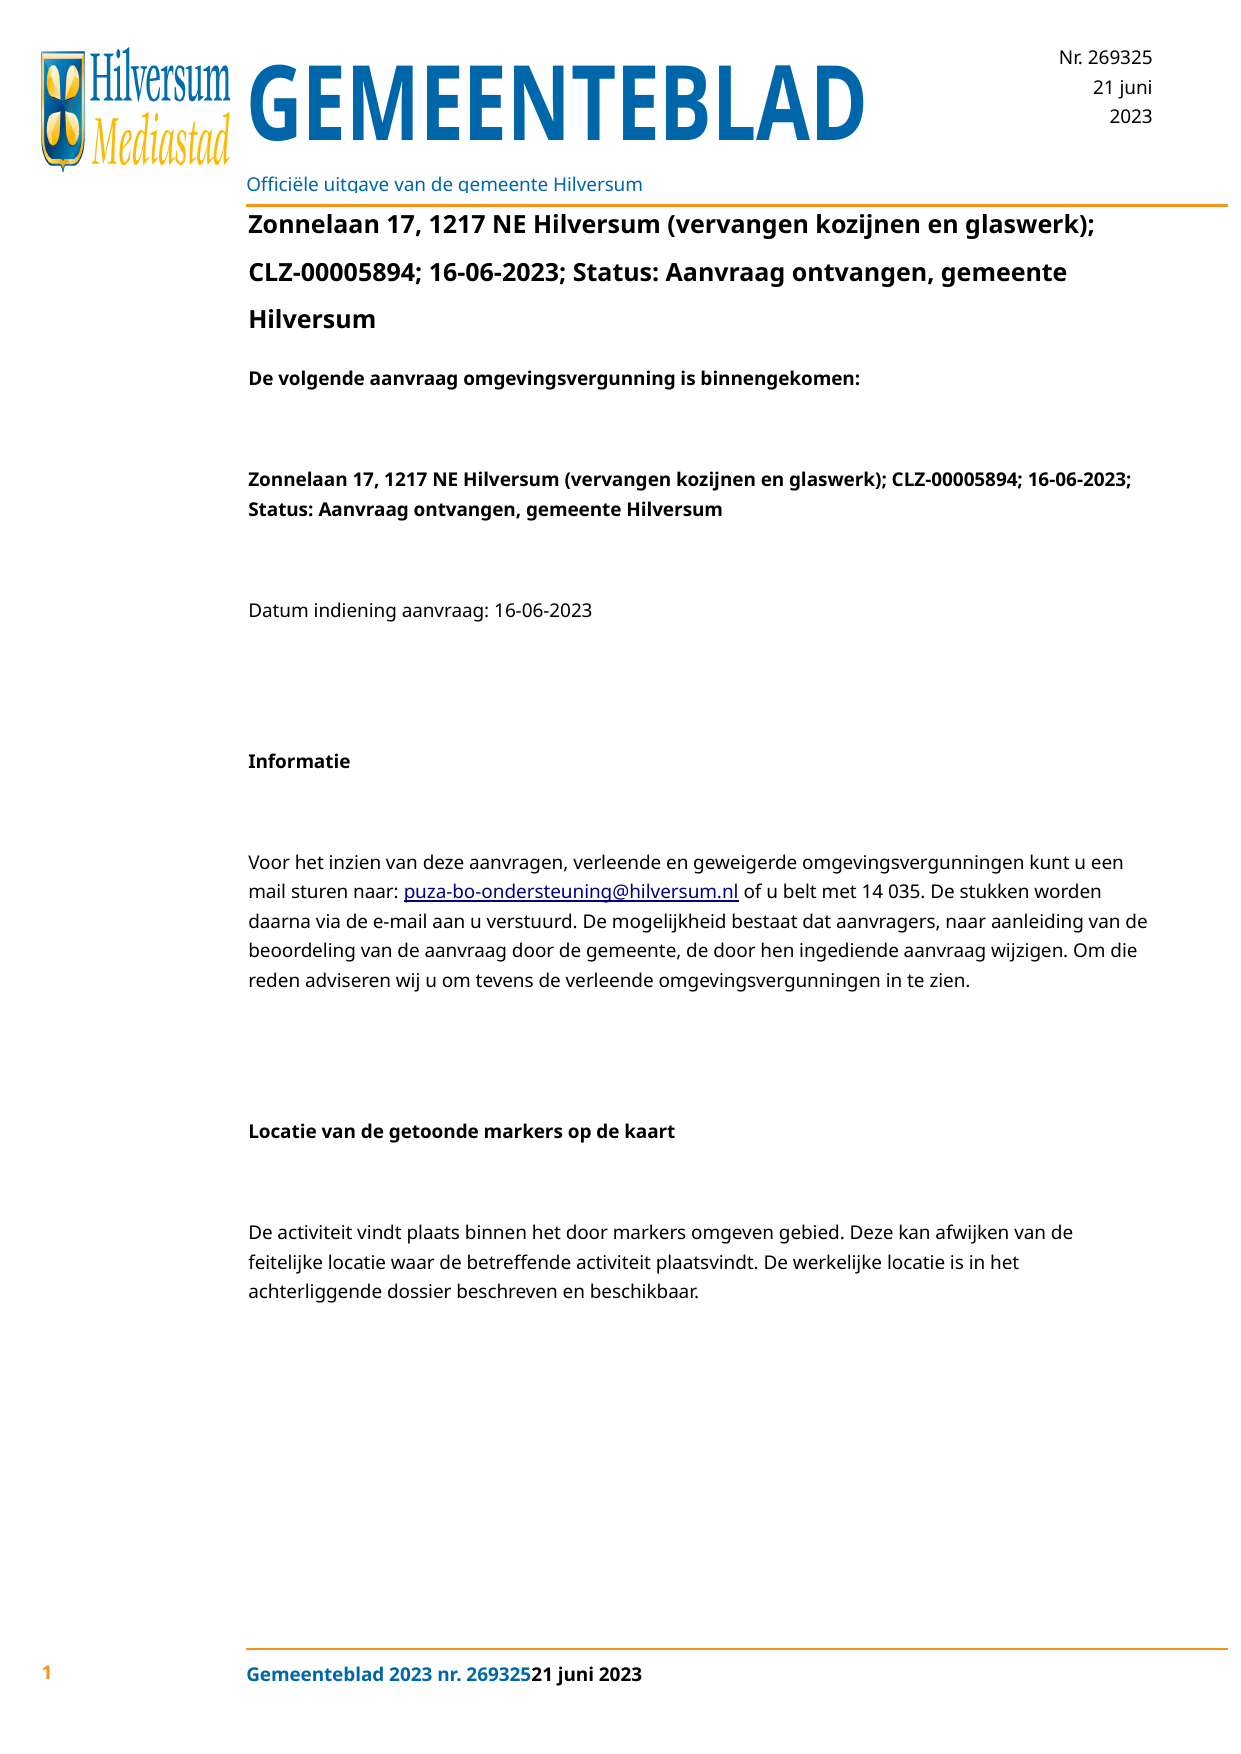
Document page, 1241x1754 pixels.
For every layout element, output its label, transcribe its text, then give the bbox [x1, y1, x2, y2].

text De activiteit vindt plaats binnen het door markers omgeven gebied. Deze kan afwijken van de feitelijke locatie waar de betreffende activiteit plaatsvindt. De werkelijke locatie is in het achterliggende dossier beschreven en beschikbaar. [248, 1219, 1152, 1304]
text Zonnelaan 17, 1217 NE Hilversum (vervangen kozijnen en glaswerk); CLZ-00005894; 16-06-2023; Status: Aanvraag ontvangen, gemeente Hilversum [248, 207, 1152, 336]
text Informatie [248, 748, 1152, 774]
text De volgende aanvraag omgevingsvergunning is binnengekomen: [248, 366, 1152, 391]
text Voor het inzien van deze aanvragen, verleende en geweigerde omgevingsvergunningen kunt u een mail sturen naar: puza-bo-ondersteuning@hilversum.nl of u belt met 14 035. De stukken worden daarna via de e-mail aan u verstuurd. De mogelijkheid bestaat dat aanvragers, naar aanleiding van de beoordeling van de aanvraag door de gemeente, de door hen ingediende aanvraag wijzigen. Om die reden adviseren wij u om tevens de verleende omgevingsvergunningen in te zien. [248, 849, 1152, 993]
picture [41, 47, 231, 172]
text Locatie van de getoonde markers op de kaart [248, 1118, 1152, 1144]
text Zonnelaan 17, 1217 NE Hilversum (vervangen kozijnen en glaswerk); CLZ-00005894; 16-06-2023; Status: Aanvraag ontvangen, gemeente Hilversum [248, 466, 1152, 522]
text Datum indiening aanvraag: 16-06-2023 [248, 597, 1152, 622]
